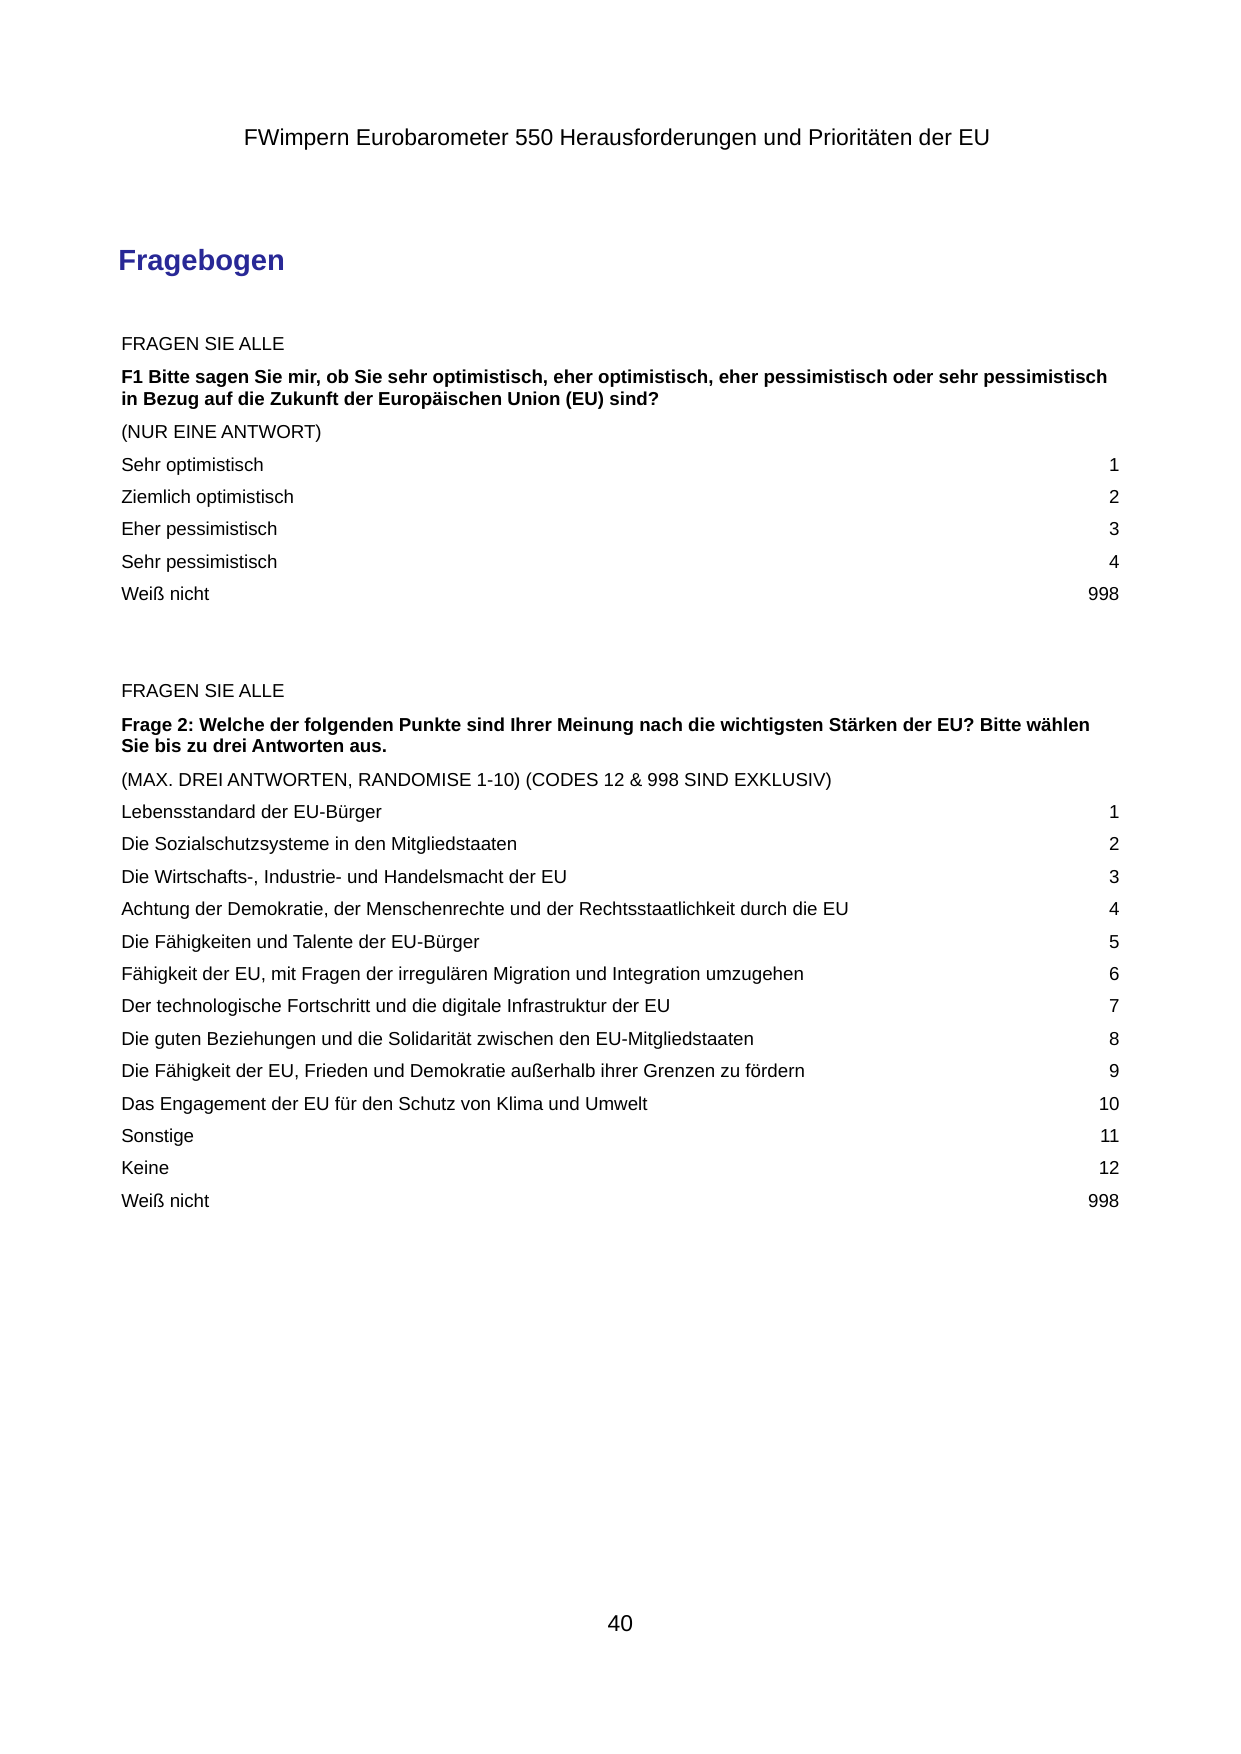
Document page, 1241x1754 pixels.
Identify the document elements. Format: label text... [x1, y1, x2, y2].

table_cell [118, 610, 1054, 642]
table_cell [1055, 643, 1122, 675]
table_cell 9 [1055, 1055, 1122, 1087]
table_cell Sehr pessimistisch [118, 545, 1054, 578]
table_cell 3 [1055, 513, 1122, 545]
table_cell Sehr optimistisch [118, 448, 1054, 480]
table_cell [1055, 763, 1122, 795]
table_cell Lebensstandard der EU-Bürger [118, 795, 1054, 828]
table_cell Sonstige [118, 1119, 1054, 1152]
table_cell 6 [1055, 958, 1122, 990]
table_cell 2 [1055, 828, 1122, 860]
table_cell 1 [1055, 795, 1122, 828]
table_cell Ziemlich optimistisch [118, 480, 1054, 513]
table_cell 8 [1055, 1022, 1122, 1054]
table_cell 10 [1055, 1087, 1122, 1119]
table_cell FRAGEN SIE ALLE [118, 675, 1054, 707]
table_cell Achtung der Demokratie, der Menschenrechte und der Rechtsstaatlichkeit durch die EU [118, 893, 1054, 925]
table_cell Keine [118, 1152, 1054, 1184]
table_header FRAGEN SIE ALLE [118, 328, 1054, 360]
table_cell Der technologische Fortschritt und die digitale Infrastruktur der EU [118, 990, 1054, 1022]
table_cell (MAX. DREI ANTWORTEN, RANDOMISE 1-10) (CODES 12 & 998 SIND EXKLUSIV) [118, 763, 1054, 795]
table_cell [118, 643, 1054, 675]
table_cell Frage 2: Welche der folgenden Punkte sind Ihrer Meinung nach die wichtigsten Stärken der EU? Bitte wählen Sie bis zu drei Antworten aus. [118, 707, 1122, 763]
table_cell 4 [1055, 545, 1122, 578]
table_cell [1055, 675, 1122, 707]
table_cell 2 [1055, 480, 1122, 513]
table_cell (NUR EINE ANTWORT) [118, 416, 1054, 448]
table_cell Eher pessimistisch [118, 513, 1054, 545]
table_cell 1 [1055, 448, 1122, 480]
table_cell 998 [1055, 1184, 1122, 1217]
table_cell [1055, 416, 1122, 448]
table_cell Die Fähigkeit der EU, Frieden und Demokratie außerhalb ihrer Grenzen zu fördern [118, 1055, 1054, 1087]
table_cell 3 [1055, 860, 1122, 893]
table_cell Weiß nicht [118, 1184, 1054, 1217]
table_cell Die Wirtschafts-, Industrie- und Handelsmacht der EU [118, 860, 1054, 893]
table_cell 5 [1055, 925, 1122, 957]
table_cell Weiß nicht [118, 578, 1054, 610]
subtitle Fragebogen [118, 243, 1122, 277]
table_cell 11 [1055, 1119, 1122, 1152]
table_cell 12 [1055, 1152, 1122, 1184]
table_cell Das Engagement der EU für den Schutz von Klima und Umwelt [118, 1087, 1054, 1119]
table_cell 4 [1055, 893, 1122, 925]
table_cell 7 [1055, 990, 1122, 1022]
table_header [1055, 328, 1122, 360]
table_cell Die Fähigkeiten und Talente der EU-Bürger [118, 925, 1054, 957]
table_cell [1055, 610, 1122, 642]
table_cell F1 Bitte sagen Sie mir, ob Sie sehr optimistisch, eher optimistisch, eher pessimistisch oder sehr pessimistisch in Bezug auf die Zukunft der Europäischen Union (EU) sind? [118, 360, 1122, 416]
table_cell Die Sozialschutzsysteme in den Mitgliedstaaten [118, 828, 1054, 860]
table_cell Die guten Beziehungen und die Solidarität zwischen den EU-Mitgliedstaaten [118, 1022, 1054, 1054]
table_cell 998 [1055, 578, 1122, 610]
table_cell Fähigkeit der EU, mit Fragen der irregulären Migration und Integration umzugehen [118, 958, 1054, 990]
